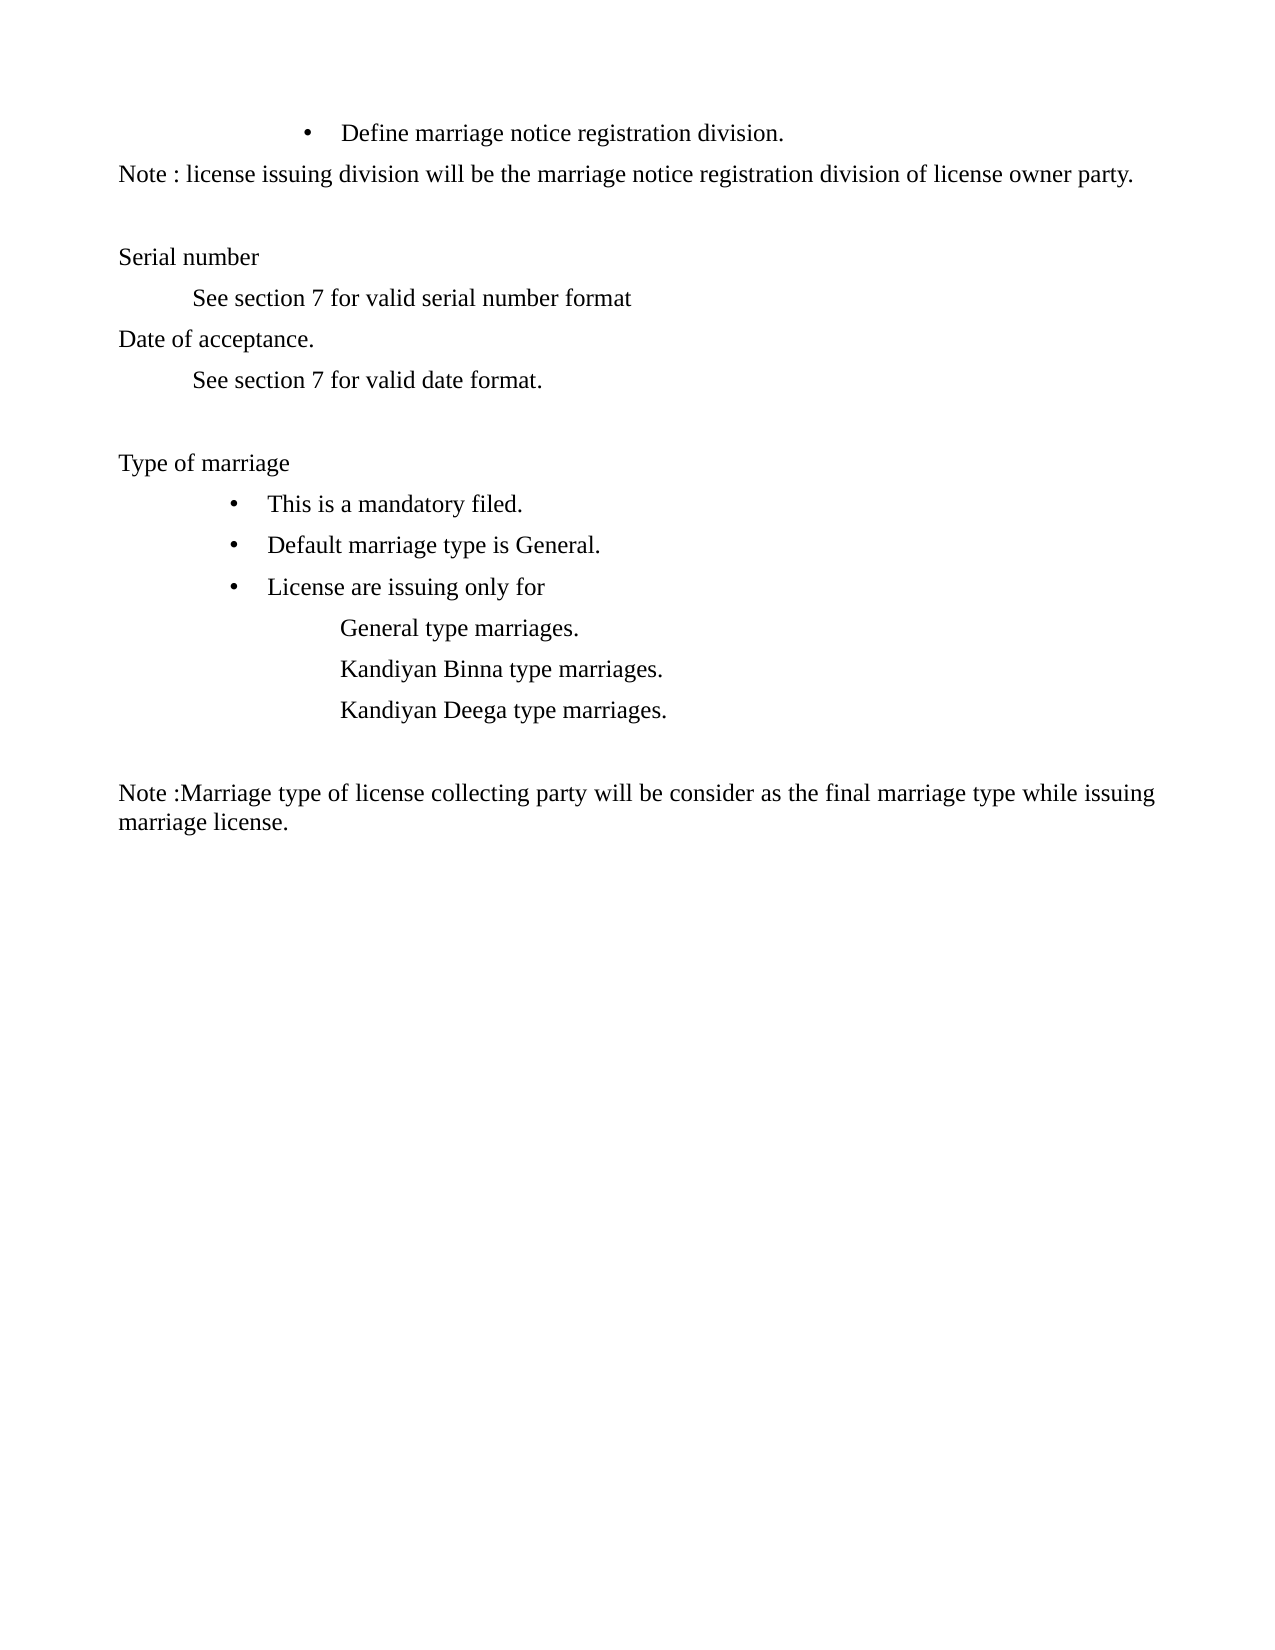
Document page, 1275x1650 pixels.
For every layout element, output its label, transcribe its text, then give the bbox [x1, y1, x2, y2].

text General type marriages. [118, 613, 1157, 642]
list Define marriage notice registration division. [303, 118, 1157, 147]
text Date of acceptance. [118, 324, 1157, 353]
list Default marriage type is General. [229, 531, 1157, 559]
text See section 7 for valid date format. [118, 366, 1157, 394]
text Note : license issuing division will be the marriage notice registration division of license owner party. [118, 159, 1157, 188]
text See section 7 for valid serial number format [118, 283, 1157, 312]
text Serial number [118, 242, 1157, 271]
text Kandiyan Deega type marriages. [118, 696, 1157, 724]
text Note :Marriage type of license collecting party will be consider as the final marriage type while issuing marriage license. [118, 778, 1157, 836]
text Type of marriage [118, 448, 1157, 477]
list This is a mandatory filed. [229, 489, 1157, 518]
list License are issuing only for [229, 572, 1157, 601]
text Kandiyan Binna type marriages. [118, 654, 1157, 683]
